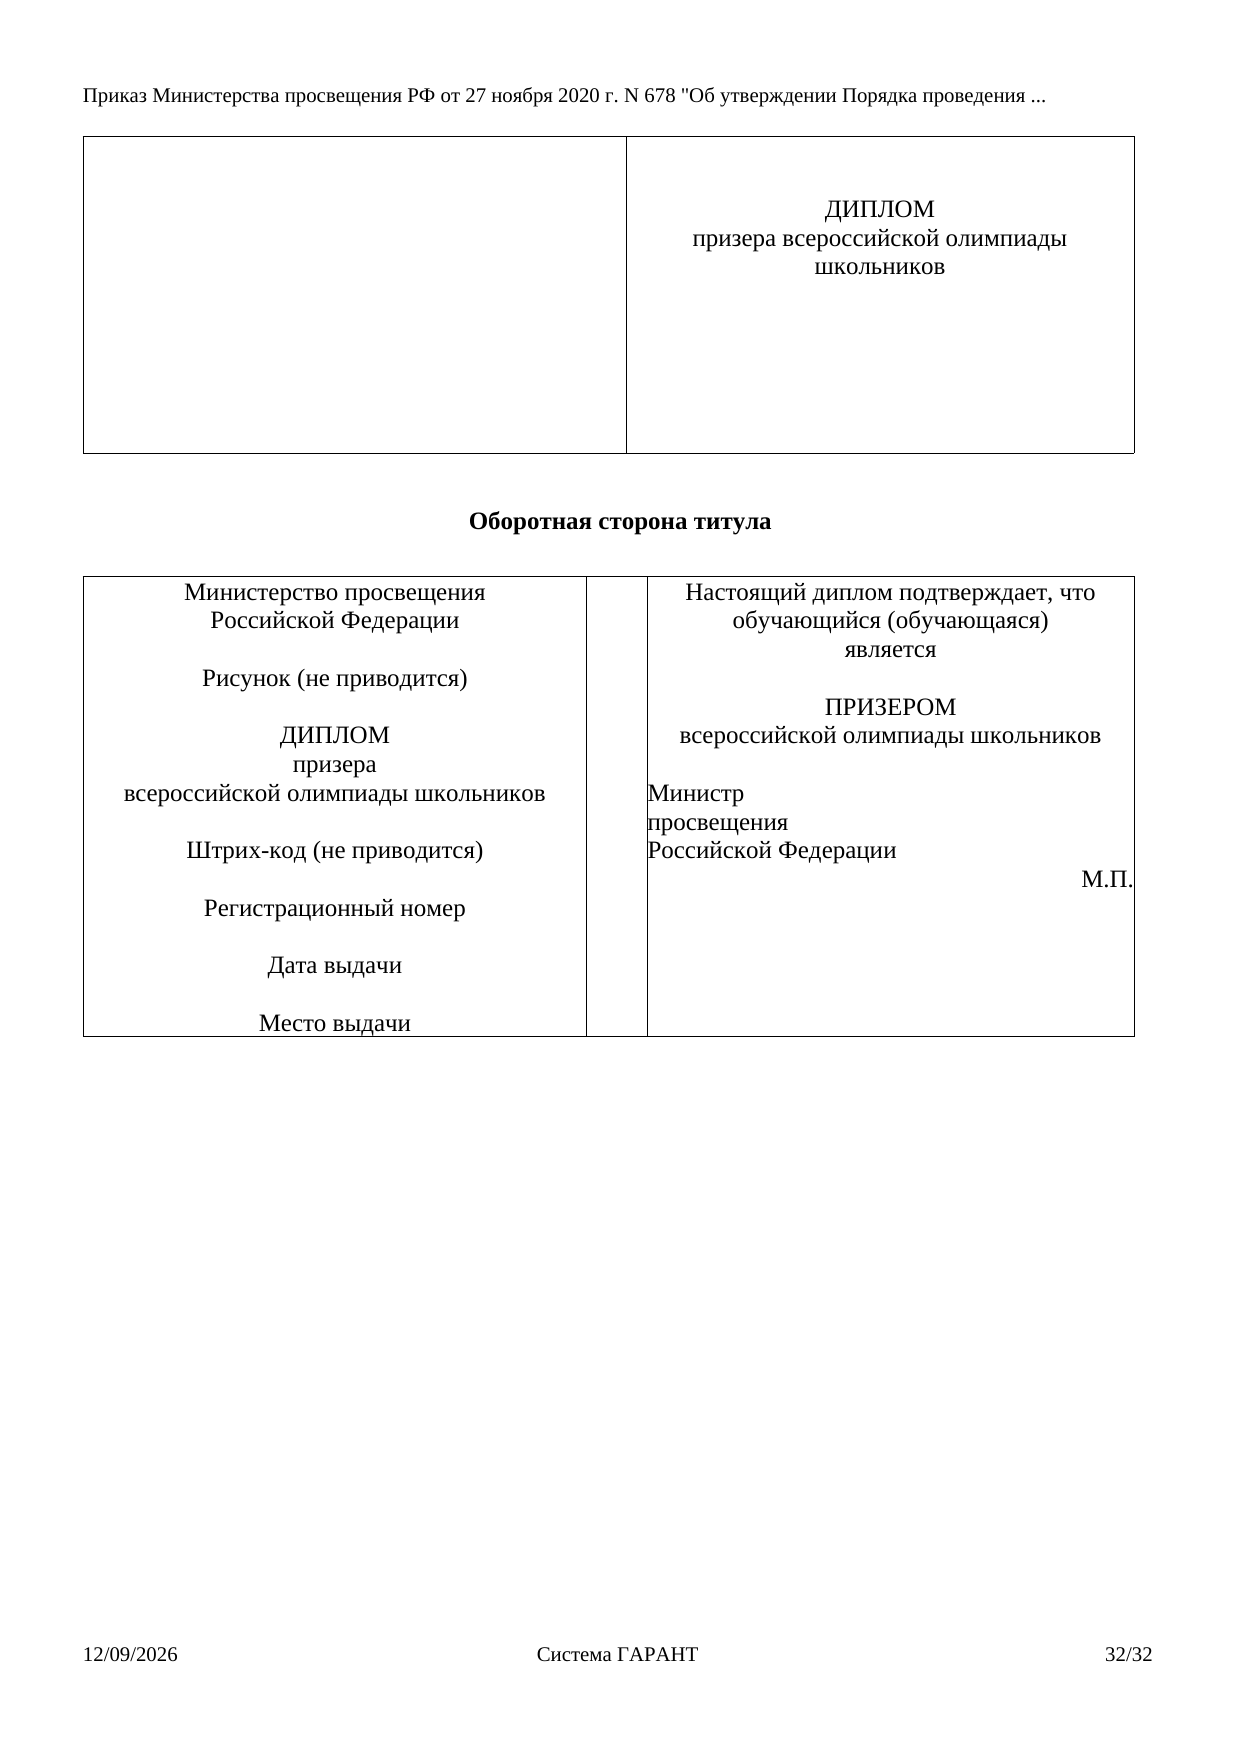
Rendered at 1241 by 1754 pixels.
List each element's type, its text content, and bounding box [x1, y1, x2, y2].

table_header [587, 577, 647, 1036]
subtitle Оборотная сторона титула [83, 506, 1157, 535]
table_header ДИПЛОМ призера всероссийской олимпиады школьников [627, 137, 1134, 453]
table_header Настоящий диплом подтверждает, что обучающийся (обучающаяся) является ПРИЗЕРОМ всероссийской олимпиады школьников Министр просвещения Российской Федерации М.П. [648, 577, 1134, 1036]
table_header [84, 137, 626, 453]
table_header Министерство просвещения Российской Федерации Рисунок (не приводится) ДИПЛОМ призера всероссийской олимпиады школьников Штрих-код (не приводится) Регистрационный номер Дата выдачи Место выдачи [84, 577, 586, 1036]
